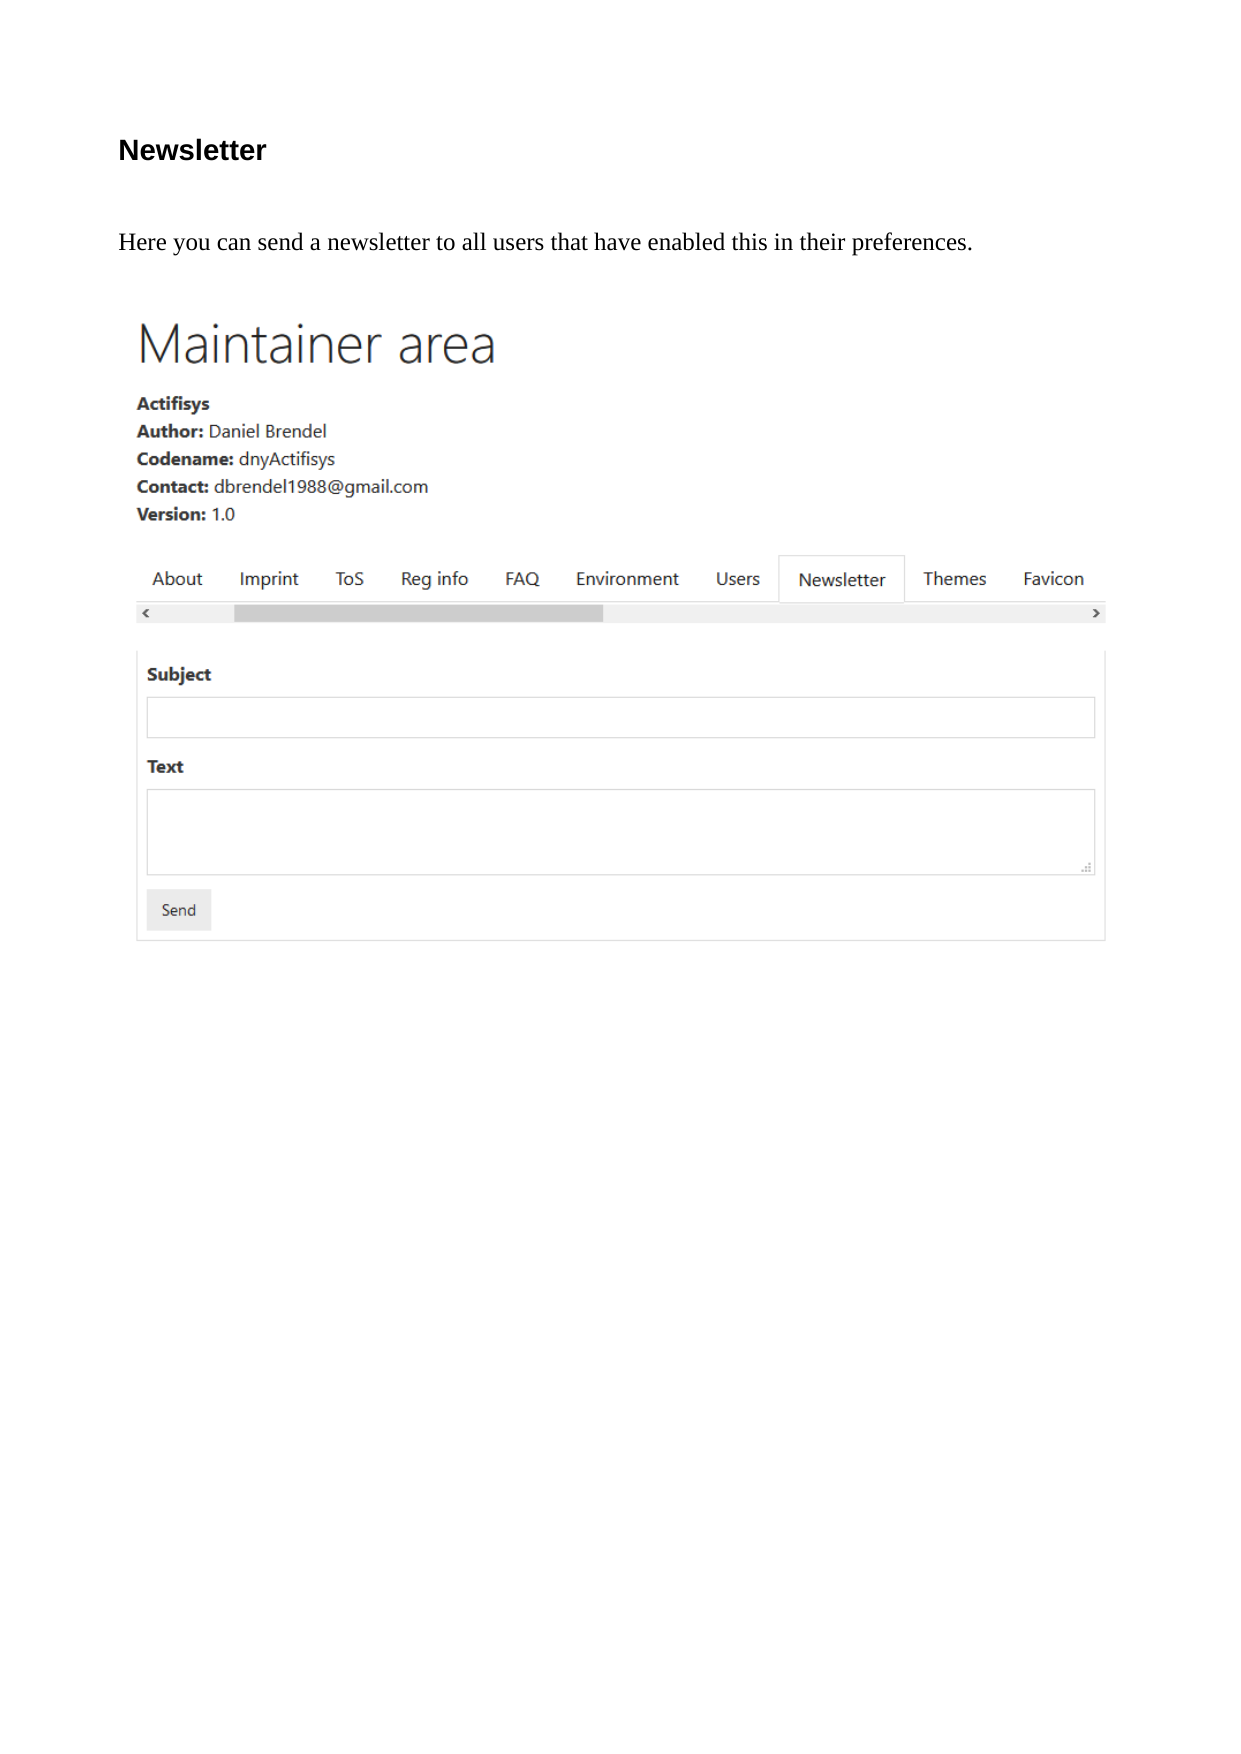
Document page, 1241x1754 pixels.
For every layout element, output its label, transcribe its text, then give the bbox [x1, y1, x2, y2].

subtitle Newsletter [118, 133, 1122, 166]
text Here you can send a newsletter to all users that have enabled this in their preferences. [118, 227, 1122, 255]
picture [118, 274, 1123, 963]
